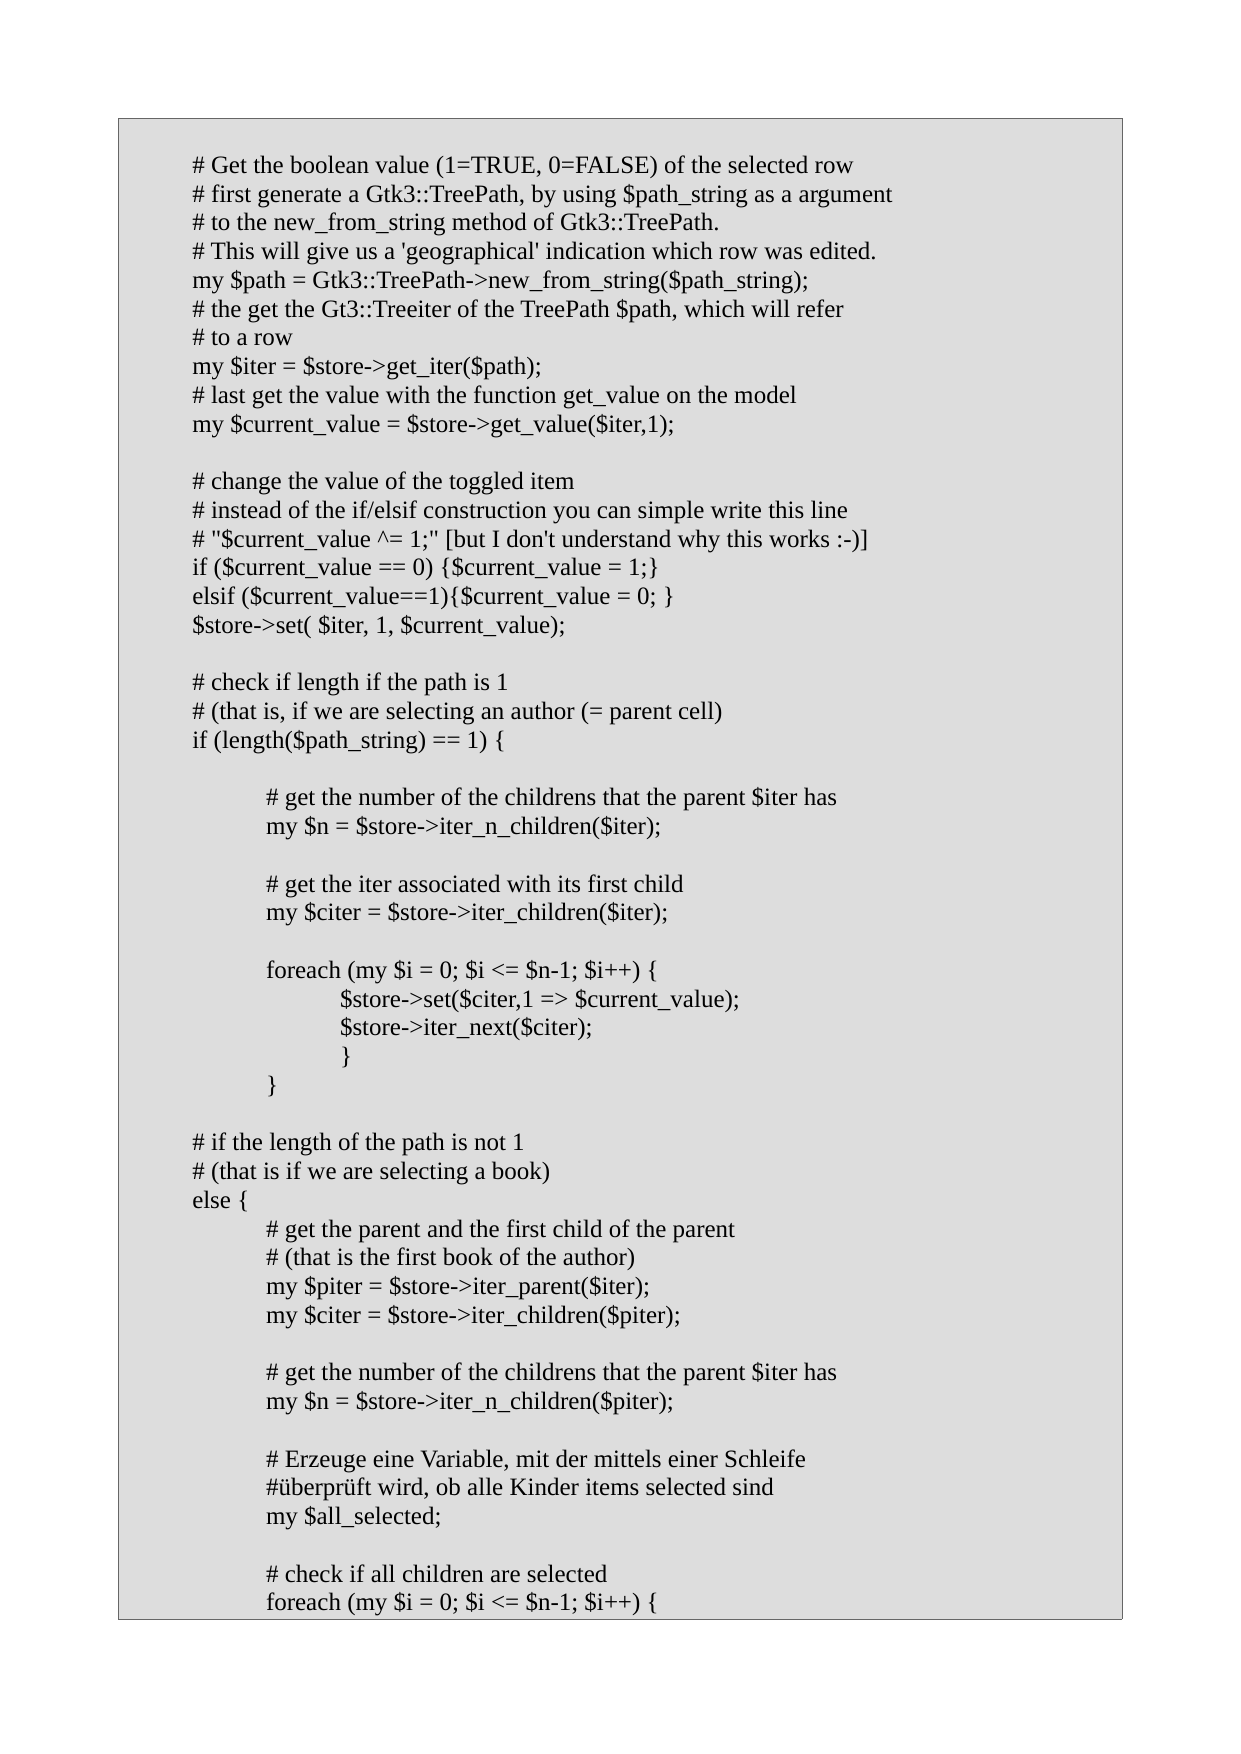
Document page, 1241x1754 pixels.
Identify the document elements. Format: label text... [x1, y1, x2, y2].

text # if the length of the path is not 1 [119, 1124, 1122, 1153]
text # last get the value with the function get_value on the model [119, 377, 1122, 406]
text # get the number of the childrens that the parent $iter has [119, 1354, 1122, 1383]
text # "$current_value ^= 1;" [but I don't understand why this works :-)] [119, 521, 1122, 549]
text if (length($path_string) == 1) { [119, 722, 1122, 751]
text # first generate a Gtk3::TreePath, by using $path_string as a argument [119, 176, 1122, 204]
text my $citer = $store->iter_children($iter); [119, 894, 1122, 923]
text elsif ($current_value==1){$current_value = 0; } [119, 578, 1122, 607]
text # This will give us a 'geographical' indication which row was edited. [119, 233, 1122, 262]
text # get the parent and the first child of the parent [119, 1211, 1122, 1239]
text # check if length if the path is 1 [119, 664, 1122, 693]
text $store->set( $iter, 1, $current_value); [119, 607, 1122, 636]
text # Erzeuge eine Variable, mit der mittels einer Schleife [119, 1441, 1122, 1469]
text else { [119, 1182, 1122, 1211]
text } [119, 1067, 1122, 1096]
text $store->iter_next($citer); [119, 1009, 1122, 1038]
text my $current_value = $store->get_value($iter,1); [119, 406, 1122, 434]
text if ($current_value == 0) {$current_value = 1;} [119, 549, 1122, 578]
text # get the number of the childrens that the parent $iter has [119, 779, 1122, 808]
text my $all_selected; [119, 1498, 1122, 1527]
text # to the new_from_string method of Gtk3::TreePath. [119, 204, 1122, 233]
text # (that is if we are selecting a book) [119, 1153, 1122, 1182]
text # (that is, if we are selecting an author (= parent cell) [119, 693, 1122, 722]
text foreach (my $i = 0; $i <= $n-1; $i++) { [119, 1584, 1122, 1619]
text # (that is the first book of the author) [119, 1239, 1122, 1268]
text # get the iter associated with its first child [119, 866, 1122, 894]
text my $iter = $store->get_iter($path); [119, 348, 1122, 377]
text my $n = $store->iter_n_children($piter); [119, 1383, 1122, 1412]
text # Get the boolean value (1=TRUE, 0=FALSE) of the selected row [119, 147, 1122, 176]
text # the get the Gt3::Treeiter of the TreePath $path, which will refer [119, 291, 1122, 319]
text } [119, 1038, 1122, 1067]
text my $citer = $store->iter_children($piter); [119, 1297, 1122, 1326]
text # check if all children are selected [119, 1556, 1122, 1584]
text # instead of the if/elsif construction you can simple write this line [119, 492, 1122, 521]
text #überprüft wird, ob alle Kinder items selected sind [119, 1469, 1122, 1498]
text # to a row [119, 319, 1122, 348]
text my $path = Gtk3::TreePath->new_from_string($path_string); [119, 262, 1122, 291]
text foreach (my $i = 0; $i <= $n-1; $i++) { [119, 952, 1122, 981]
text $store->set($citer,1 => $current_value); [119, 981, 1122, 1009]
text my $piter = $store->iter_parent($iter); [119, 1268, 1122, 1297]
text # change the value of the toggled item [119, 463, 1122, 492]
text my $n = $store->iter_n_children($iter); [119, 808, 1122, 837]
